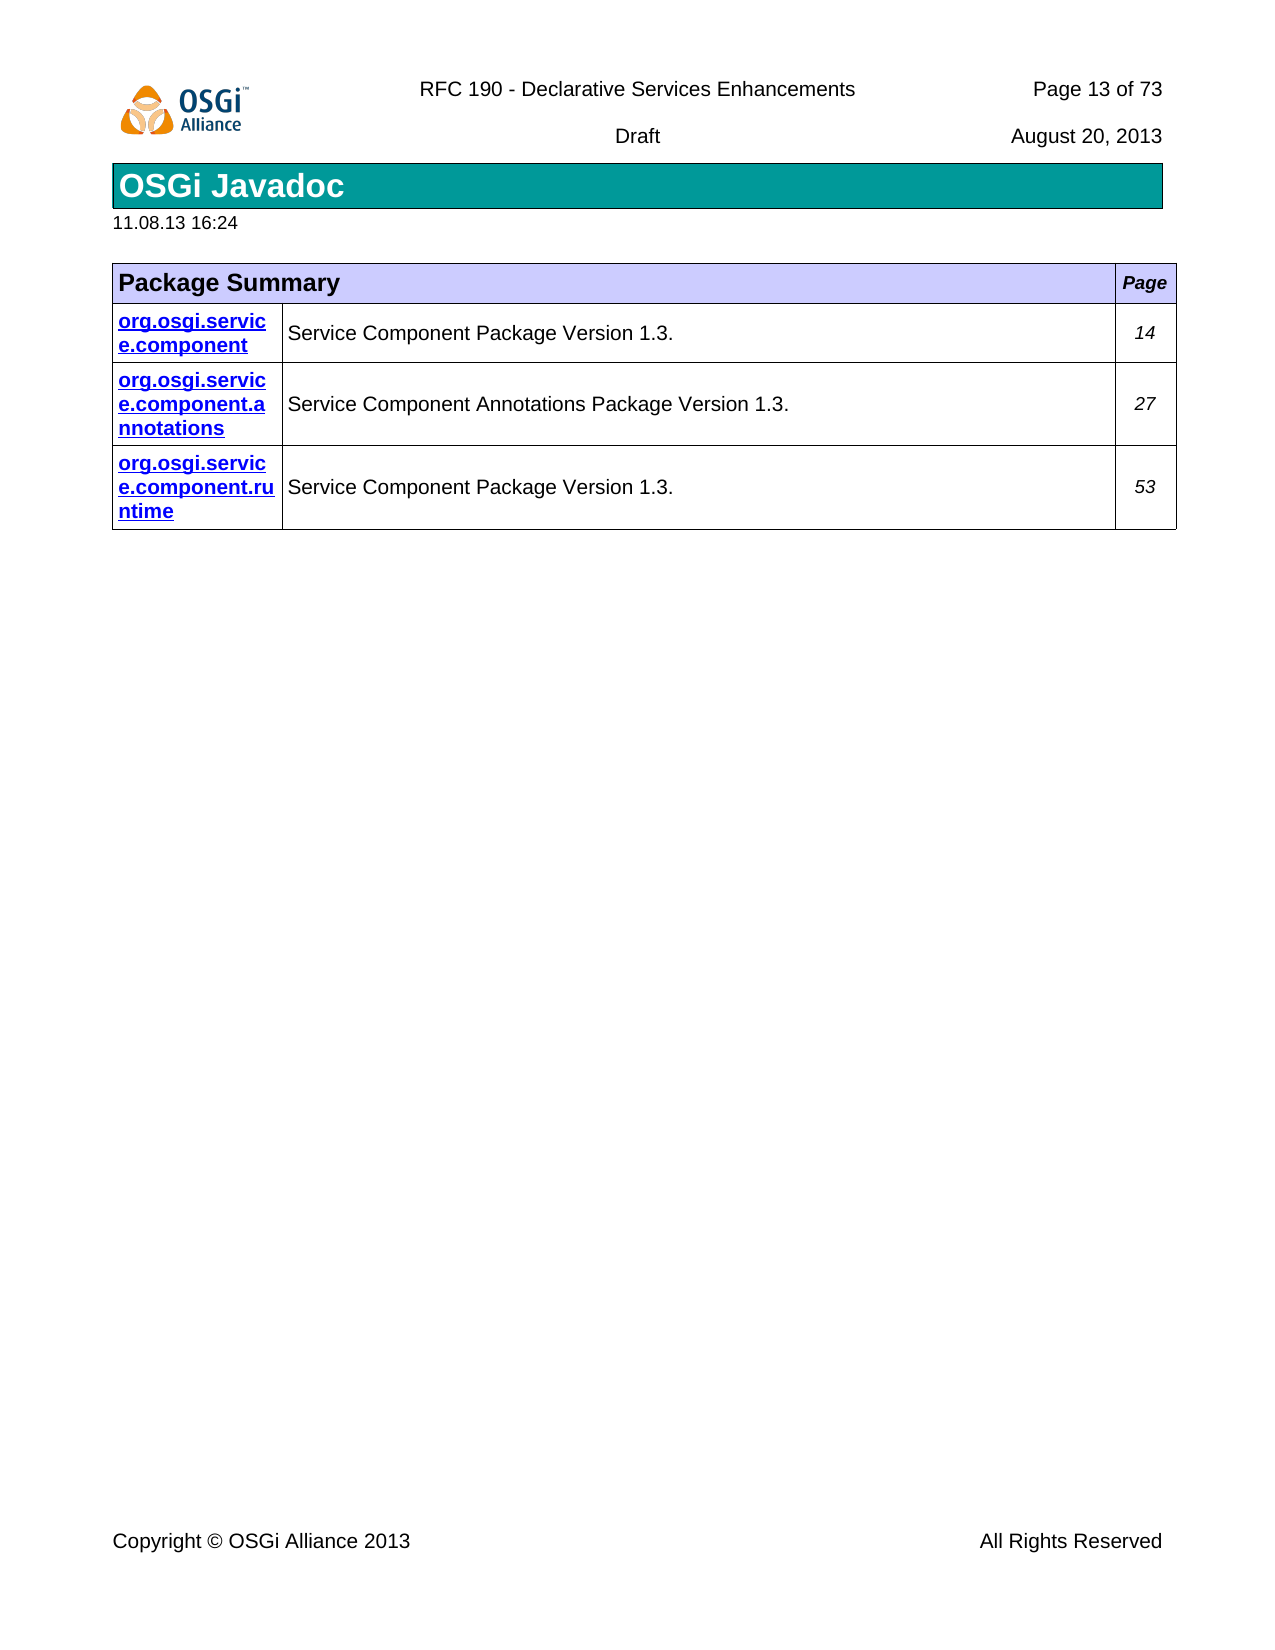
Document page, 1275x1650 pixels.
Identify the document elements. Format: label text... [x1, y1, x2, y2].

picture [113, 78, 257, 142]
table_cell Service Component Annotations Package Version 1.3. [283, 363, 1115, 445]
table_cell Service Component Package Version 1.3. [283, 446, 1115, 528]
table_header Package Summary [113, 264, 1115, 303]
table_cell [1116, 363, 1176, 445]
subtitle OSGi Javadoc [114, 164, 1162, 208]
table_cell org.osgi.service.component [113, 304, 282, 362]
table_cell org.osgi.service.component.annotations [113, 363, 282, 445]
table_cell Service Component Package Version 1.3. [283, 304, 1115, 362]
table_cell org.osgi.service.component.runtime [113, 446, 282, 528]
text 11.08.13 16:24 [112, 212, 1162, 233]
table_cell [1116, 446, 1176, 528]
table_header Page [1116, 264, 1176, 303]
table_cell [1116, 304, 1176, 362]
